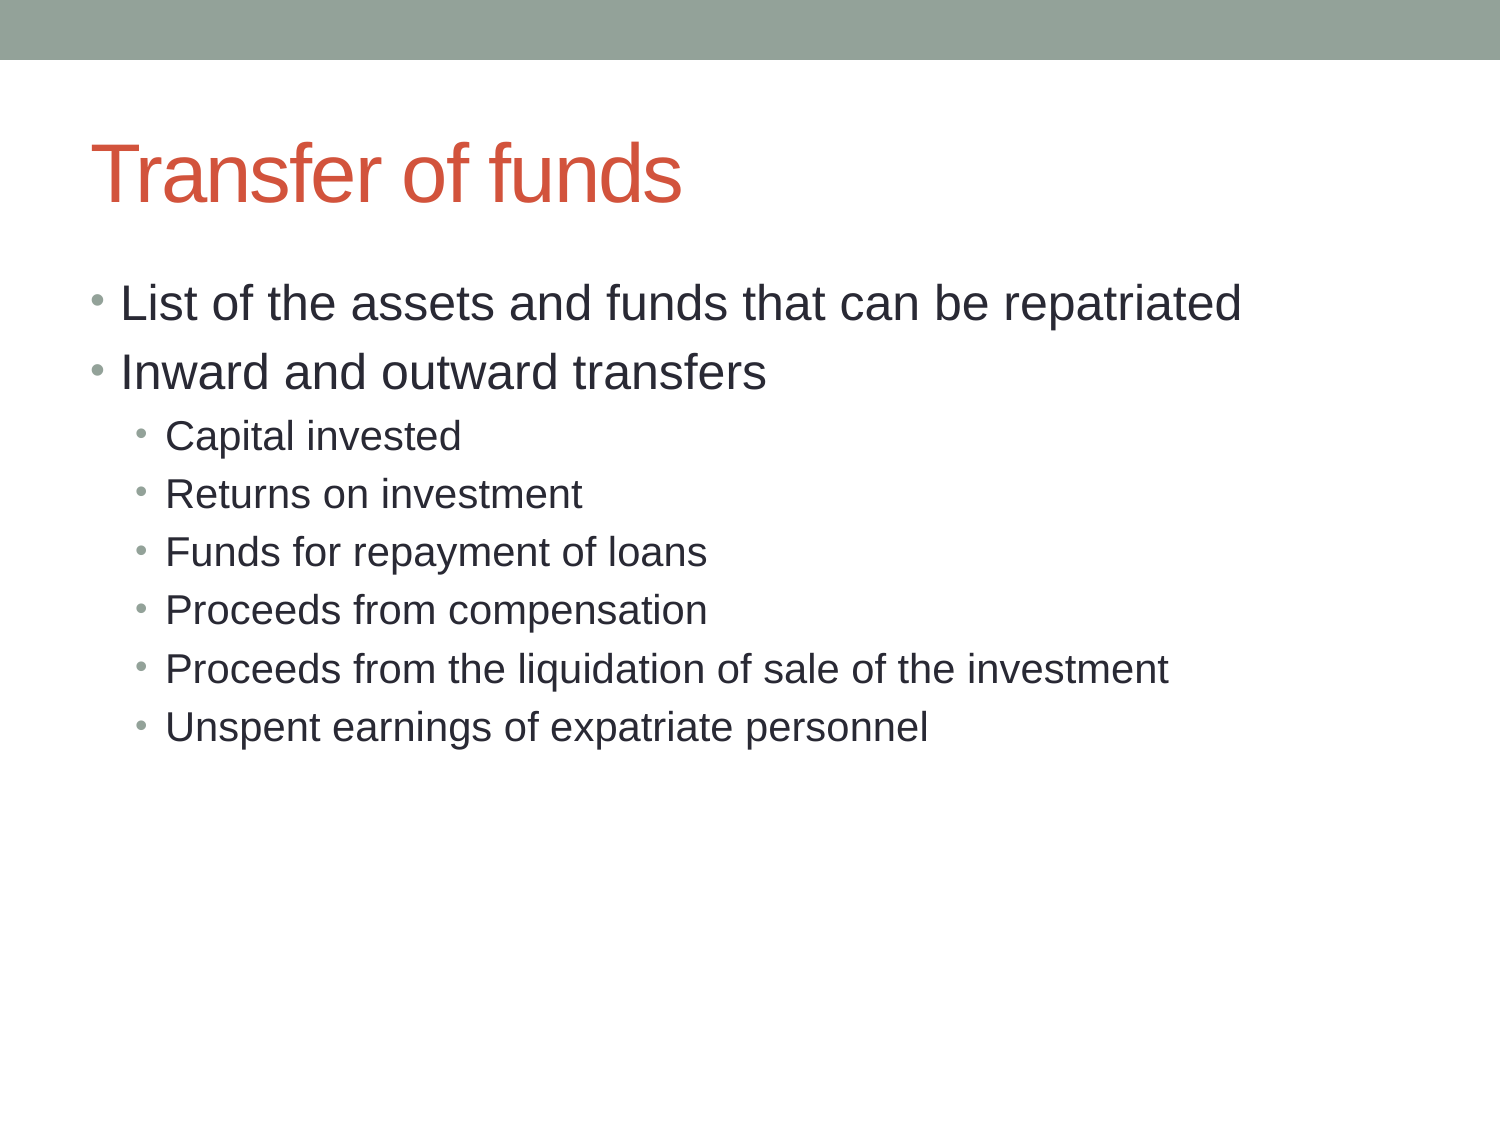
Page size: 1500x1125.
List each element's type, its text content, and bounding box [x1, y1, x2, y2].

list List of the assets and funds that can be repatriated Inward and outward transfers Capital invested Returns on investment Funds for repayment of loans Proceeds from compensation Proceeds from the liquidation of sale of the investment Unspent earnings of expatriate personnel [75, 262, 1425, 1063]
title Transfer of funds [75, 87, 1425, 250]
